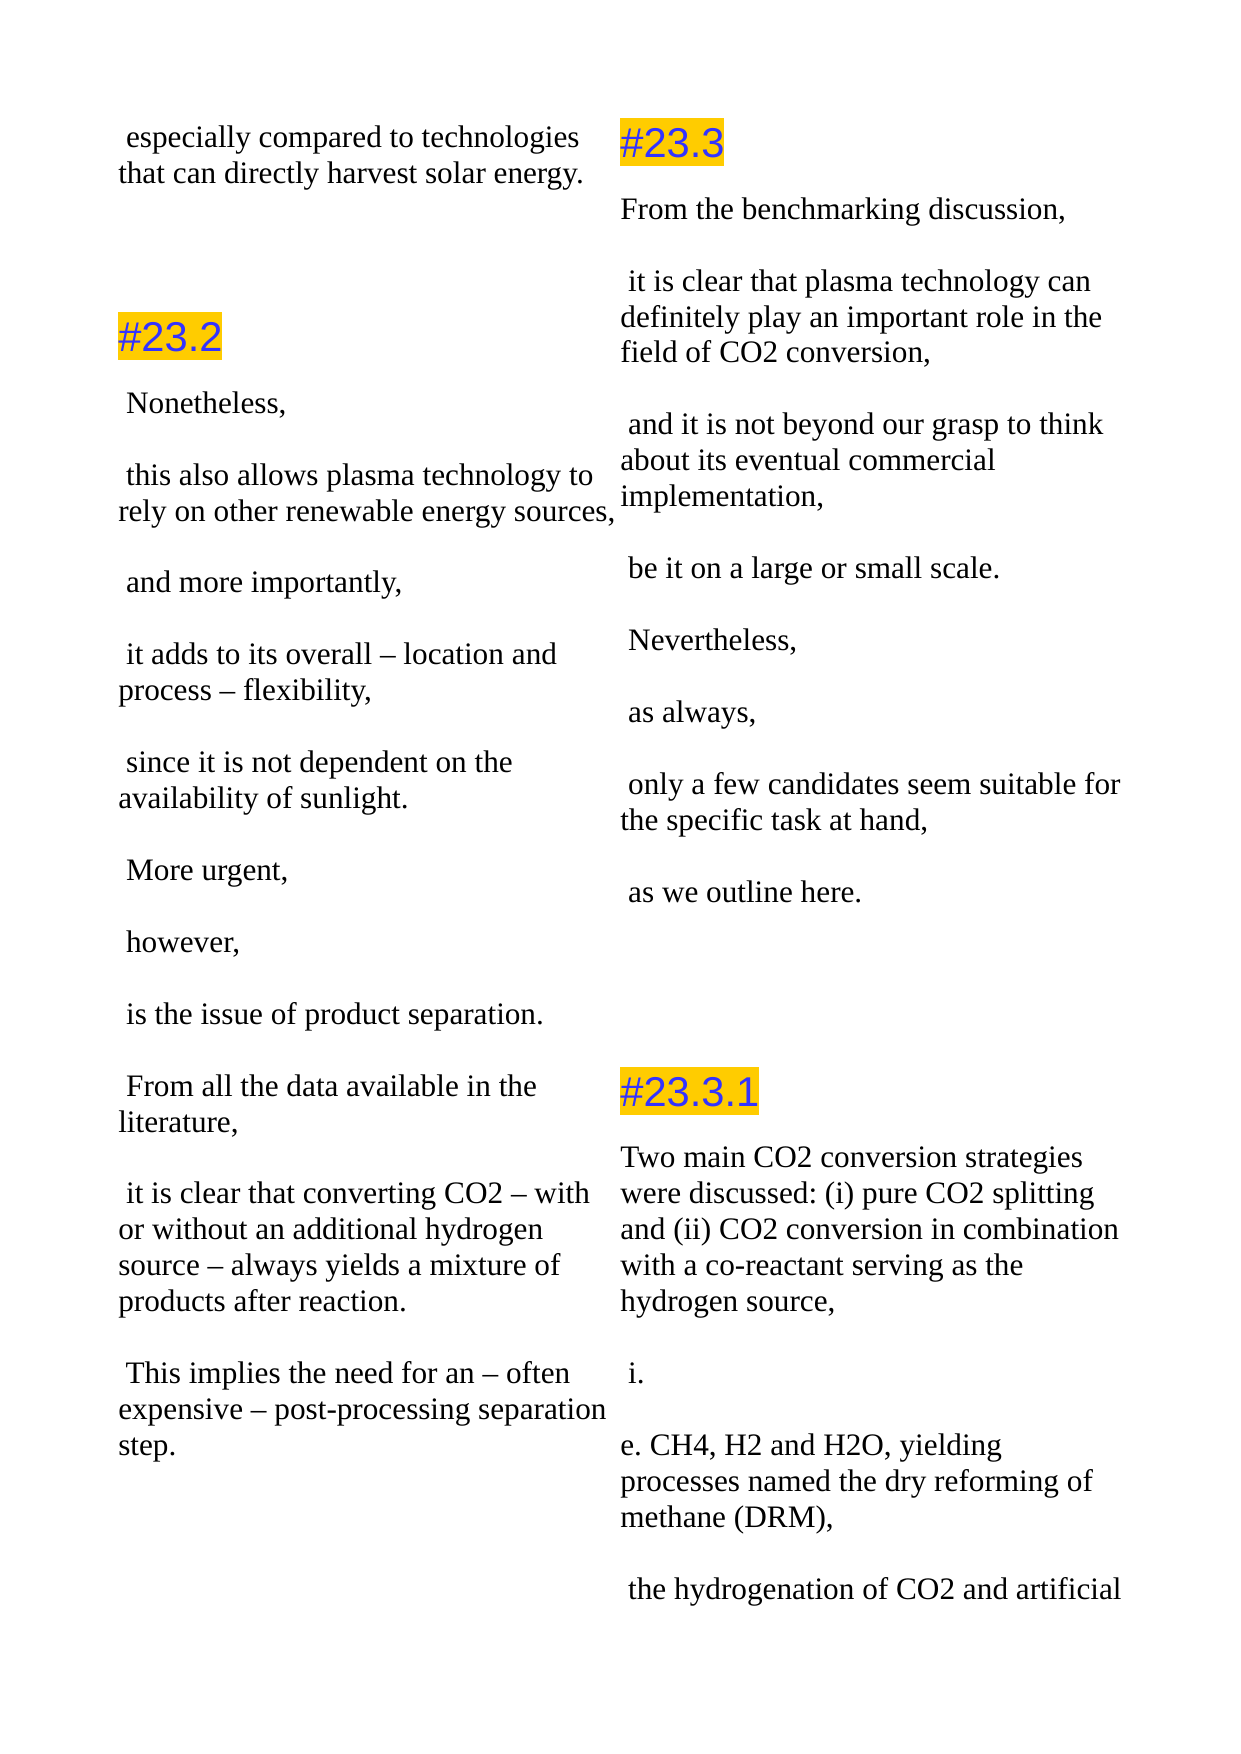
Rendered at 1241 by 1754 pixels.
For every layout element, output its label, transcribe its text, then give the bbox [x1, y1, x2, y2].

text only a few candidates seem suitable for the specific task at hand, [620, 765, 1122, 837]
text #23.3 [620, 118, 1122, 166]
text it is clear that plasma technology can definitely play an important role in the field of CO2 conversion, [620, 262, 1122, 370]
text From all the data available in the literature, [118, 1067, 620, 1139]
text especially compared to technologies that can directly harvest solar energy. [118, 118, 620, 190]
text and it is not beyond our grasp to think about its eventual commercial implementation, [620, 406, 1122, 513]
text This implies the need for an – often expensive – post-processing separation step. [118, 1354, 620, 1462]
text it is clear that converting CO2 – with or without an additional hydrogen source – always yields a mixture of products after reaction. [118, 1175, 620, 1318]
text it adds to its overall – location and process – flexibility, [118, 636, 620, 707]
text More urgent, [118, 851, 620, 887]
text Nevertheless, [620, 621, 1122, 657]
text #23.2 [118, 312, 620, 360]
text since it is not dependent on the availability of sunlight. [118, 743, 620, 815]
text be it on a large or small scale. [620, 549, 1122, 585]
text i. [620, 1354, 1122, 1390]
text Two main CO2 conversion strategies were discussed: (i) pure CO2 splitting and (ii) CO2 conversion in combination with a co-reactant serving as the hydrogen source, [620, 1139, 1122, 1318]
text and more importantly, [118, 564, 620, 600]
text is the issue of product separation. [118, 995, 620, 1031]
text as always, [620, 693, 1122, 729]
text as we outline here. [620, 873, 1122, 909]
text #23.3.1 [620, 1067, 1122, 1115]
text Nonetheless, [118, 384, 620, 420]
text the hydrogenation of CO2 and artificial [620, 1570, 1122, 1606]
text however, [118, 923, 620, 959]
text From the benchmarking discussion, [620, 190, 1122, 226]
text this also allows plasma technology to rely on other renewable energy sources, [118, 456, 620, 528]
text e. CH4, H2 and H2O, yielding processes named the dry reforming of methane (DRM), [620, 1426, 1122, 1534]
